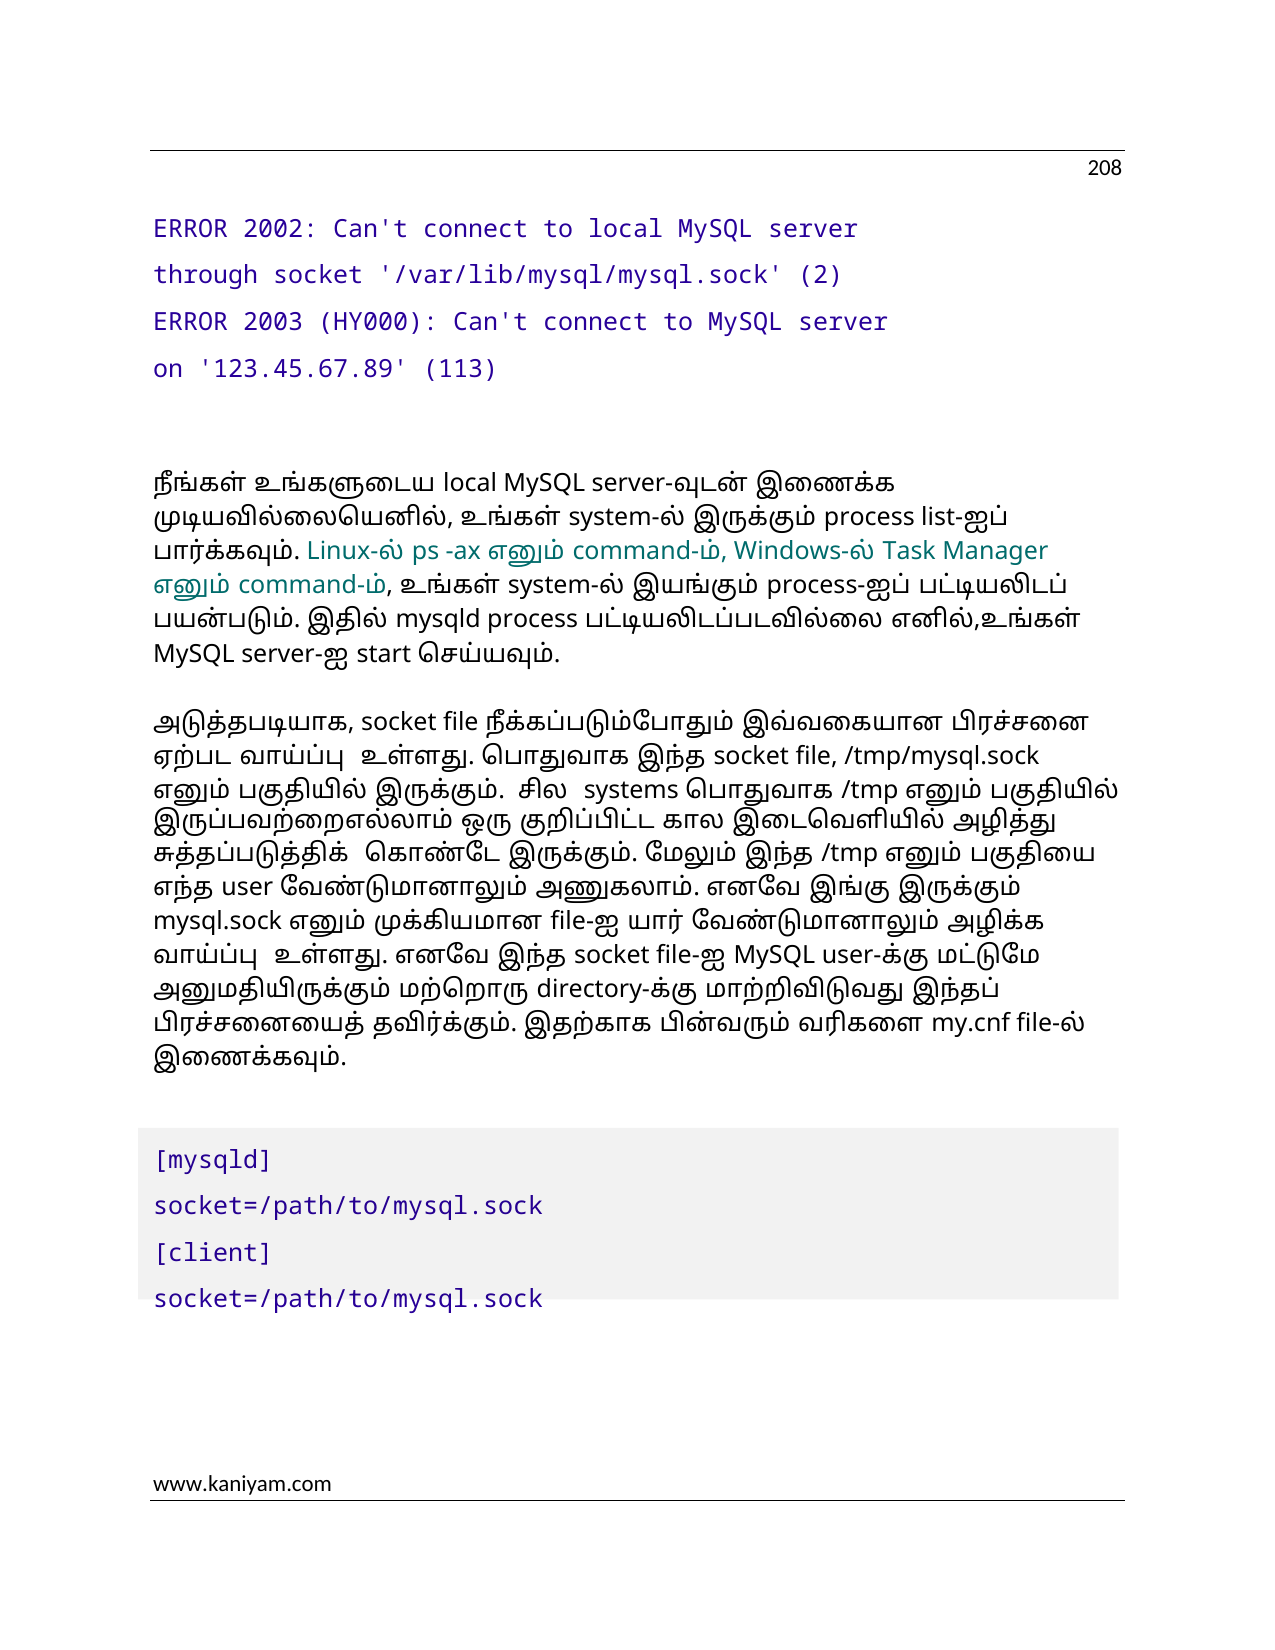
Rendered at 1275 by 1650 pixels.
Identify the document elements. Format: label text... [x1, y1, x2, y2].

text on '123.45.67.89' (113) [153, 350, 1122, 384]
text ERROR 2003 (HY000): Can't connect to MySQL server [153, 304, 1122, 338]
text நீங்கள் உங்களுடைய local MySQL server-வுடன் இணைக்க முடியவில்லையெனில், உங்கள் system-ல் இருக்கும் process list-ஐப் பார்க்கவும். Linux-ல் ps -ax எனும் command-ம், Windows-ல் Task Manager எனும் command-ம், உங்கள் system-ல் இயங்கும் process-ஐப் பட்டியலிடப் பயன்படும். இதில் mysqld process பட்டியலிடப்படவில்லை எனில்,உங்கள் MySQL server-ஐ start செய்யவும். அடுத்தபடியாக, socket file நீக்கப்படும்போதும் இவ்வகையான பிரச்சனை ஏற்பட வாய்ப்பு உள்ளது. பொதுவாக இந்த socket file, /tmp/mysql.sock எனும் பகுதியில் இருக்கும். சில systems பொதுவாக /tmp எனும் பகுதியில் இருப்பவற்றைஎல்லாம் ஒரு குறிப்பிட்ட கால இடைவெளியில் அழித்து சுத்தப்படுத்திக் கொண்டே இருக்கும். மேலும் இந்த /tmp எனும் பகுதியை எந்த user வேண்டுமானாலும் அணுகலாம். எனவே இங்கு இருக்கும் mysql.sock எனும் முக்கியமான file-ஐ யார் வேண்டுமானாலும் அழிக்க வாய்ப்பு உள்ளது. எனவே இந்த socket file-ஐ MySQL user-க்கு மட்டுமே அனுமதியிருக்கும் மற்றொரு directory-க்கு மாற்றிவிடுவது இந்தப் பிரச்சனையைத் தவிர்க்கும். இதற்காக பின்வரும் வரிகளை my.cnf file-ல் இணைக்கவும். [153, 431, 1122, 1107]
text through socket '/var/lib/mysql/mysql.sock' (2) [153, 257, 1122, 291]
text socket=/path/to/mysql.sock [153, 1281, 1122, 1315]
text ERROR 2002: Can't connect to local MySQL server [153, 211, 1122, 244]
